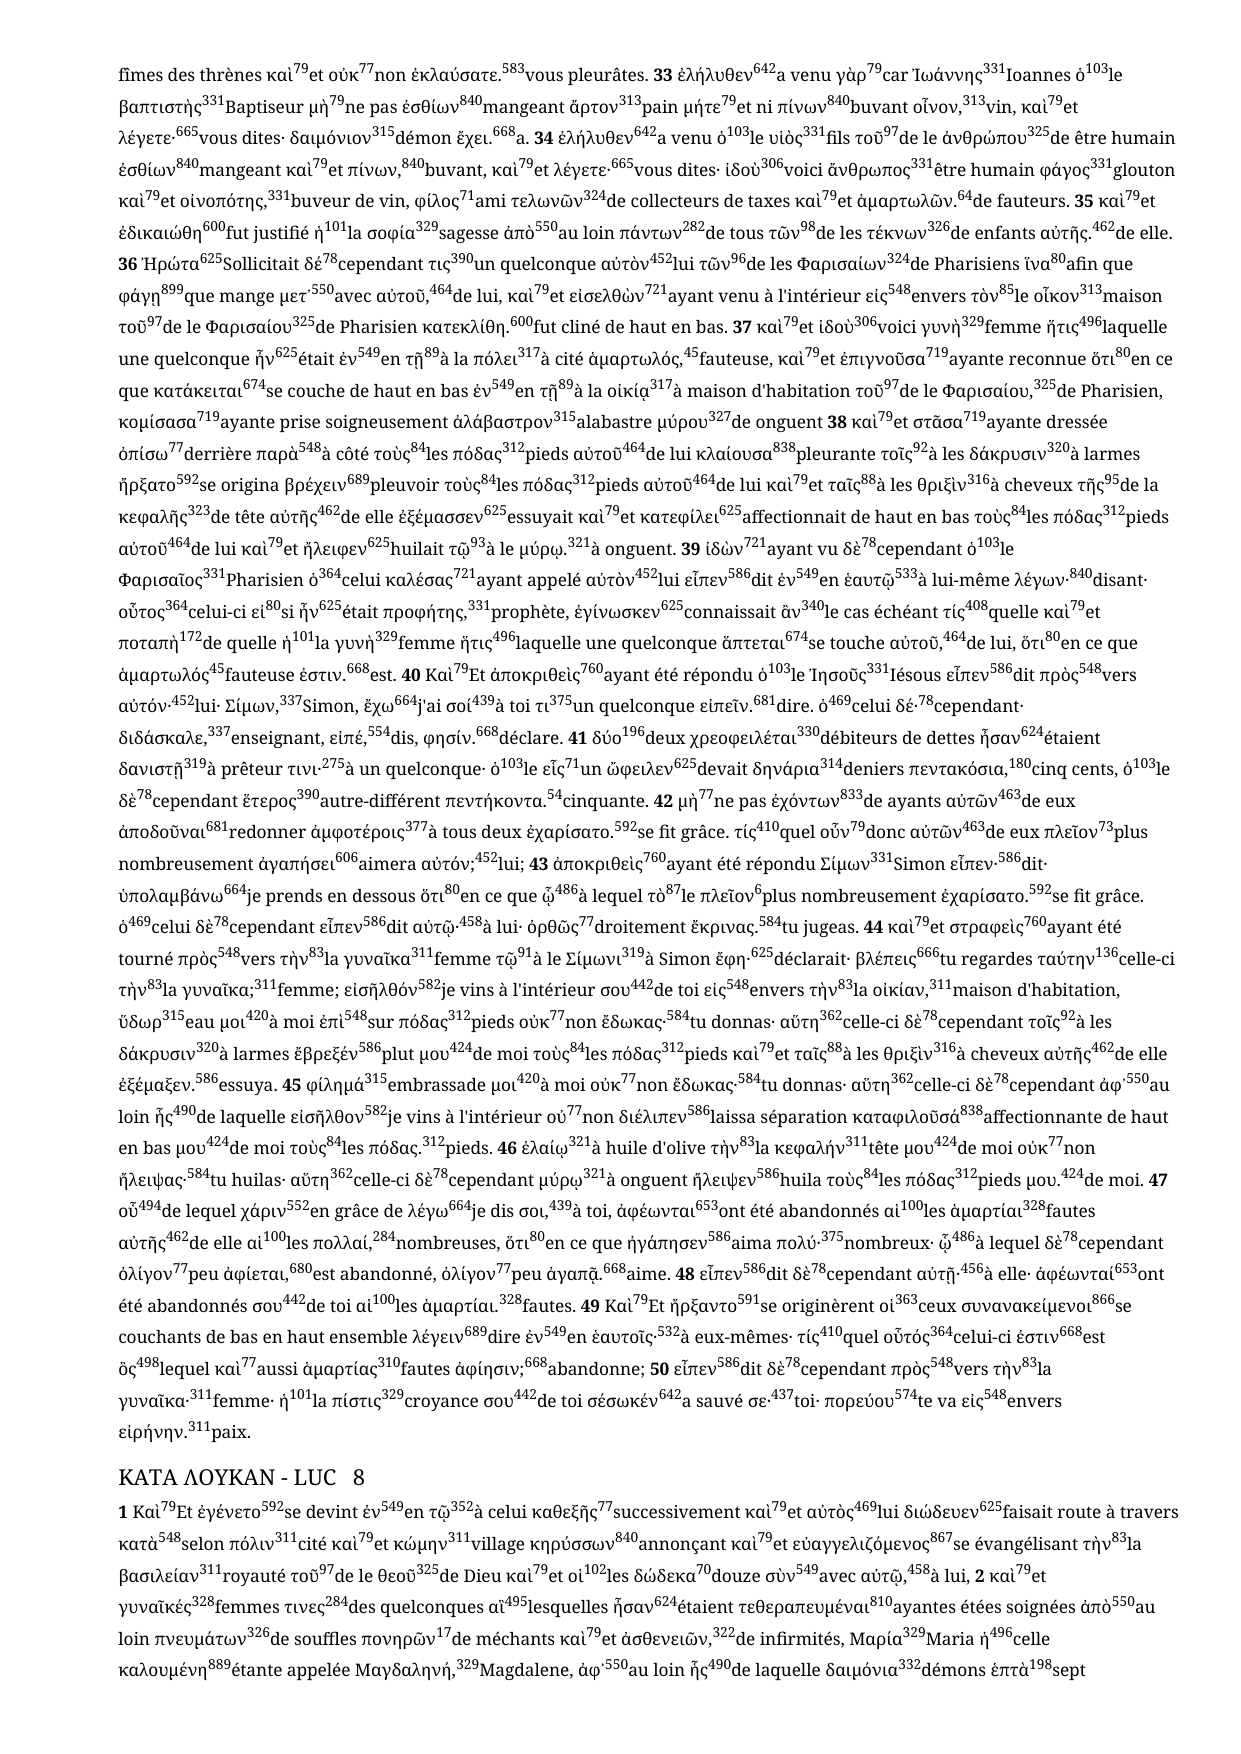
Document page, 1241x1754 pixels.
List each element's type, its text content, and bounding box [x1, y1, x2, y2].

text ΚΑΤΑ ΛΟΥΚΑΝ - LUC 8 [118, 1462, 1181, 1492]
text 1 Ἐπειδὴ80Parce que donc ἐπλήρωσεν586fit plénitude πάντα270tous τὰ86les ῥήματα314oraux αὐτοῦ464de lui εἰς548envers τὰς82les ἀκοὰς310ouïes τοῦ97de le λαοῦ,325de peuple, εἰσῆλθεν586vint à l'intérieur εἰς548envers Καφαρναούμ.311Kapharnaoum. 2 Ἑκατοντάρχου325de Chef de cent δέ78cependant τινος281de un quelconque δοῦλος331mâle esclave κακῶς77malicieusement ἔχων840ayant ἤμελλεν625imminait τελευτᾶν,689parvenir à l'achèvement, ὃς498lequel ἦν625était αὐτῷ458à lui ἔντιμος.47en valeur. 3 ἀκούσας721ayant écouté δὲ78cependant περὶ550autour τοῦ97de le Ἰησοῦ325de Iésous ἀπέστειλεν586envoya πρὸς548vers αὐτὸν452lui πρεσβυτέρους52plus anciens τῶν96de les Ἰουδαίων64de Ioudaiens ἐρωτῶν840sollicitant αὐτὸν452lui ὅπως80de telle manière que ἐλθὼν721ayant venu διασώσῃ899que sauve complètement τὸν85le δοῦλον313mâle esclave αὐτοῦ.464de lui. 4 οἱ363ceux δὲ78cependant παραγενόμενοι739se ayants devenus à côté πρὸς548vers τὸν85le Ἰησοῦν313Iésous παρεκάλουν624appelaient à côté αὐτὸν452lui σπουδαίως77hâtivement λέγοντες839disants ὅτι80en ce que ἄξιός47digne ἐστιν668est ᾧ486à lequel παρέξῃ610tu te fourniras τοῦτο·348ce-ci· 5 ἀγαπᾷ668aime γὰρ79car τὸ87le ἔθνος315ethnie ἡμῶν423de nous καὶ79et τὴν83la συναγωγὴν311synagogue αὐτὸς469lui ᾠκοδόμησεν586édifia en maison ἡμῖν.419à nous. 6 ὁ103le δὲ78cependant Ἰησοῦς331Iésous ἐπορεύετο631se allait σὺν549avec αὐτοῖς.457à eux. ἤδη77déjà δὲ78cependant αὐτοῦ464de lui οὐ77non μακρὰν77longuement ἀπέχοντος834de tenant au loin ἀπὸ550au loin τῆς95de la οἰκίας323de maison d'habitation ἔπεμψεν586manda φίλους52amis ὁ103le ἑκατοντάρχης331chef de cent λέγων840disant αὐτῷ·458à lui· κύριε,337Maître, μὴ77ne pas σκύλλου,578sois écorché, οὐ77non γὰρ79car ἱκανός47assez-important εἰμι664je suis ἵνα77afin que ὑπὸ548sous τὴν83la στέγην311toit μου424de moi εἰσέλθῃς·897que tu viennes à l'intérieur· 7 διὸ79c'est pourquoi οὐδὲ77non cependant ἐμαυτὸν507moi-même ἠξίωσα582je jugeai digne πρὸς548vers σὲ437toi ἐλθεῖν·681venir· ἀλλ᾽79mais εἰπὲ554dis λόγῳ,319à discours, καὶ79et ἰαθήτω565soit guéri ὁ103le παῖς331jeune servant μου.424de moi. 8 καὶ77aussi γὰρ79car ἐγὼ431moi ἄνθρωπός331être humain εἰμι664je suis ὑπὸ548sous ἐξουσίαν311autorité τασσόμενος891étant ordonnancé ἔχων840ayant ὑπ᾽548sous ἐμαυτὸν507moi-même στρατιώτας,312soldats, καὶ79et λέγω664je dis τούτῳ·352à celui-ci· πορεύθητι,563sois allé, καὶ79et πορεύεται,674se va, καὶ79et ἄλλῳ·378à autre· ἔρχου,574te viens, καὶ79et ἔρχεται,674se vient, καὶ79et τῷ91à le δούλῳ319à mâle esclave μου·424de moi· ποίησον554fais τοῦτο,348ce-ci, καὶ79et ποιεῖ.668fait. 9 ἀκούσας721ayant écouté δὲ78cependant ταῦτα347ces-ci ὁ103le Ἰησοῦς331Iésous ἐθαύμασεν586étonna αὐτὸν452lui καὶ79et στραφεὶς760ayant été tourné τῷ91à le ἀκολουθοῦντι828à suivant αὐτῷ458à lui ὄχλῳ319à foule εἶπεν·586dit· λέγω664je dis ὑμῖν,438à vous, οὐδὲ77non cependant ἐν549en τῷ91à le Ἰσραὴλ319à Israël τοσαύτην136aussi grande πίστιν311croyance εὗρον.582je trouvai. 10 Καὶ79Et ὑποστρέψαντες720ayants retournés en arrière εἰς548envers τὸν85le οἶκον313maison οἱ363ceux πεμφθέντες759ayants étés mandés εὗρον585trouvèrent τὸν85le δοῦλον313mâle esclave ὑγιαίνοντα.822étant sain. 11 Καὶ79Et ἐγένετο592se devint ἐν549en τῷ352à celui ἑξῆς77suivant ἐπορεύθη600fut allé εἰς548envers πόλιν311cité καλουμένην873étante appelée Ναῒν311Naïn καὶ79et συνεπορεύοντο630se allaient avec αὐτῷ458à lui οἱ102les μαθηταὶ330disciples αὐτοῦ464de lui καὶ79et ὄχλος331foule πολύς.287nombreux. 12 ὡς80comme δὲ78cependant ἤγγισεν586approcha τῇ89à la πύλῃ317à porche τῆς95de la πόλεως,323de cité, καὶ79et ἰδοὺ306voici ἐξεκομίζετο636était pris soigneusement au dehors τεθνηκὼς783ayant mort μονογενὴς71monogène υἱὸς331fils τῇ89à la μητρὶ317à mère αὐτοῦ464de lui καὶ79et αὐτὴ467elle ἦν625était χήρα,329veuve, καὶ79et ὄχλος331foule τῆς95de la πόλεως323de cité ἱκανὸς71assez-important ἦν625était σὺν549avec αὐτῇ.456à elle. 13 καὶ79et ἰδὼν721ayant vu αὐτὴν450elle ὁ103le κύριος331Maître ἐσπλαγχνίσθη600fut remué aux entrailles ἐπ᾽549sur αὐτῇ456à elle καὶ79et εἶπεν586dit αὐτῇ·456à elle· μὴ77ne pas κλαῖε.570pleure. 14 καὶ79et προσελθὼν721ayant venu vers ἥψατο592se toucha τῆς95de la σοροῦ,323de cercueil, οἱ363ceux δὲ78cependant βαστάζοντες839mettants en charge ἔστησαν,585dressèrent, καὶ79et εἶπεν·586dit· νεανίσκε,337adolescent, σοὶ439à toi λέγω,664je dis, ἐγέρθητι.563sois éveillé. 15 καὶ79et ἀνεκάθισεν586assit de bas en haut ὁ103le νεκρὸς71mort καὶ79et ἤρξατο592se origina λαλεῖν,689bavarder, καὶ79et ἔδωκεν586donna αὐτὸν452lui τῇ89à la μητρὶ317à mère αὐτοῦ.464de lui. 16 ἔλαβεν586prit δὲ78cependant φόβος331effroi πάντας372tous καὶ79et ἐδόξαζον624glorifiaient τὸν85le θεὸν313Dieu λέγοντες839disants ὅτι80en ce que προφήτης331prophète μέγας22grand ἠγέρθη600fut éveillé ἐν549en ἡμῖν419à nous καὶ79et ὅτι80en ce que ἐπεσκέψατο592se rendit supervision ὁ103le θεὸς331Dieu τὸν85le λαὸν313peuple αὐτοῦ.464de lui. 17 καὶ79et ἐξῆλθεν586sortit ὁ103le λόγος331discours οὗτος156celui-ci ἐν549en ὅλῃ273à toute entière τῇ89à la Ἰουδαίᾳ317à Ioudaia περὶ550autour αὐτοῦ464de lui καὶ79et πάσῃ273à toute τῇ89à la περιχώρῳ.57à région alentour. 18 Καὶ79Et ἀπήγγειλαν585rapportèrent annonce Ἰωάννῃ319à Ioannes οἱ102les μαθηταὶ330disciples αὐτοῦ464de lui περὶ550autour πάντων282de tous τούτων.359de ces-ci. καὶ79et προσκαλεσάμενος740se ayant appelé auprès δύο52deux τινὰς268des quelconques τῶν96de les μαθητῶν324de disciples αὐτοῦ464de lui ὁ103le Ἰωάννης331Ioannes 19 ἔπεμψεν586manda πρὸς548vers τὸν85le κύριον313Maître λέγων·840disant· σὺ448toi εἶ666tu es ὁ364celui ἐρχόμενος867se venant ἢ79ou ἄλλον373autre προσδοκῶμεν;916que nous attendions; 20 παραγενόμενοι739se ayants devenus à côté δὲ78cependant πρὸς548vers αὐτὸν452lui οἱ102les ἄνδρες330hommes εἶπαν·585dirent· Ἰωάννης331Ioannes ὁ103le βαπτιστὴς331Baptiseur ἀπέστειλεν586envoya ἡμᾶς416nous πρὸς548vers σὲ437toi λέγων·840disant· σὺ448toi εἶ666tu es ὁ364celui ἐρχόμενος867se venant ἢ79ou ἄλλον373autre προσδοκῶμεν;916que nous attendions; 21 ἐν549en ἐκείνῃ142à celle-là τῇ89à la ὥρᾳ317à heure ἐθεράπευσεν586soigna πολλοὺς372nombreux ἀπὸ550au loin νόσων322de maladies καὶ79et μαστίγων322de fouets καὶ79et πνευμάτων326de souffles πονηρῶν17de méchants καὶ79et τυφλοῖς58à aveugles πολλοῖς274à nombreux ἐχαρίσατο592se fit grâce βλέπειν.689regarder. 22 καὶ79et ἀποκριθεὶς760ayant été répondu εἶπεν586dit αὐτοῖς·457à eux· πορευθέντες759ayants étés allés ἀπαγγείλατε553rapportez annonce Ἰωάννῃ319à Ioannes ἃ481lesquels εἴδετε583vous vîtes καὶ79et ἠκούσατε·583vous écoutâtes· τυφλοὶ70aveugles ἀναβλέπουσιν,667regardent de bas en haut, χωλοὶ70boiteux περιπατοῦσιν,667piétinent autour, λεπροὶ70lépreux καθαρίζονται679sont purifiés καὶ79et κωφοὶ70sourds muets ἀκούουσιν,667écoutent, νεκροὶ70morts ἐγείρονται,679sont éveillés, πτωχοὶ70pauvres εὐαγγελίζονται·679sont évangélisés· 23 καὶ79et μακάριός47bienheureux ἐστιν668est ὃς498lequel ἐὰν340si le cas échéant μὴ77ne pas σκανδαλισθῇ911que soit scandalisé ἐν549en ἐμοί.420à moi. 24 Ἀπελθόντων715de Ayants éloignés δὲ78cependant τῶν96de les ἀγγέλων324de messagers Ἰωάννου325de Ioannes ἤρξατο592se origina λέγειν689dire πρὸς548vers τοὺς84les ὄχλους312foules περὶ550autour Ἰωάννου·325de Ioannes· τί399quel ἐξήλθατε583vous sortîtes εἰς548envers τὴν83la ἔρημον51déserte θεάσασθαι;682se contempler; κάλαμον313calame ὑπὸ550sous ἀνέμου325de vent σαλευόμενον;875étant ébranlé; 25 ἀλλὰ79mais τί399quel ἐξήλθατε583vous sortîtes ἰδεῖν;681voir; ἄνθρωπον313être humain ἐν549en μαλακοῖς11à moelleux ἱματίοις320à himations ἠμφιεσμένον;796ayant été revêtu autour; ἰδοὺ306voici οἱ363ceux ἐν549en ἱματισμῷ319à habillement d'himation ἐνδόξῳ10à glorieux καὶ79et τρυφῇ317à délicatesse ὑπάρχοντες839subsistants ἐν549en τοῖς92à les βασιλείοις60à royaux εἰσίν.667sont. 26 ἀλλὰ79mais τί399quel ἐξήλθατε583vous sortîtes ἰδεῖν;681voir; προφήτην;313prophète; ναὶ304oui λέγω664je dis ὑμῖν,438à vous, καὶ79et περισσότερον53plus surabondant προφήτου.325de prophète. 27 οὗτός364celui-ci ἐστιν668est περὶ550autour οὗ492de lequel γέγραπται·654a été graphé· ἰδοὺ306voici ἀποστέλλω664j'envoie τὸν85le ἄγγελόν313messager μου424de moi πρὸ550d'avant προσώπου327de face σου,442de toi, ὃς498lequel κατασκευάσει606préparera de haut en bas τὴν83la ὁδόν311chemin σου442de toi ἔμπροσθέν552en devers σου.442de toi. 28 λέγω664je dis ὑμῖν,438à vous, μείζων22plus grand ἐν549en γεννητοῖς58à engendrés γυναικῶν322de femmes Ἰωάννου325de Ioannes οὐδείς390aucun ἐστιν·668est· ὁ103le δὲ78cependant μικρότερος71plus petit ἐν549en τῇ89à la βασιλείᾳ317à royauté τοῦ97de le θεοῦ325de Dieu μείζων47plus grand αὐτοῦ464de lui ἐστιν.668est. 29 Καὶ79Et πᾶς287tout ὁ103le λαὸς331peuple ἀκούσας721ayant écouté καὶ79et οἱ102les τελῶναι330collecteurs de taxes ἐδικαίωσαν585justifièrent τὸν85le θεὸν313Dieu βαπτισθέντες759ayants étés baptisés τὸ87le βάπτισμα315baptême Ἰωάννου·325de Ioannes· 30 οἱ102les δὲ78cependant Φαρισαῖοι330Pharisiens καὶ79et οἱ102les νομικοὶ70légistes τὴν83la βουλὴν311dessein τοῦ97de le θεοῦ325de Dieu ἠθέτησαν585démirent εἰς548envers ἑαυτοὺς527eux-mêmes μὴ77ne pas βαπτισθέντες759ayants étés baptisés ὑπ᾽550sous αὐτοῦ.464de lui. 31 Τίνι402à Quel οὖν79donc ὁμοιώσω602je rendrai semblable τοὺς84les ἀνθρώπους312êtres humains τῆς95de la γενεᾶς323de génération ταύτης148de celle-ci καὶ79et τίνι402à quel εἰσὶν667sont ὅμοιοι;46semblables; 32 ὅμοιοί46semblables εἰσιν667sont παιδίοις320à jeunes enfants τοῖς353à ces ἐν549en ἀγορᾷ317à agora καθημένοις856à se étants assis καὶ79et προσφωνοῦσιν829à sonnants auprès ἀλλήλοις503à les uns les autres ἃ499lesquels λέγει·668dit· ηὐλήσαμεν581nous flûtâmes ὑμῖν438à vous καὶ79et οὐκ77non ὠρχήσασθε,589vous vous dansâtes, ἐθρηνήσαμεν581nous fîmes des thrènes καὶ79et οὐκ77non ἐκλαύσατε.583vous pleurâtes. 33 ἐλήλυθεν642a venu γὰρ79car Ἰωάννης331Ioannes ὁ103le βαπτιστὴς331Baptiseur μὴ79ne pas ἐσθίων840mangeant ἄρτον313pain μήτε79et ni πίνων840buvant οἶνον,313vin, καὶ79et λέγετε·665vous dites· δαιμόνιον315démon ἔχει.668a. 34 ἐλήλυθεν642a venu ὁ103le υἱὸς331fils τοῦ97de le ἀνθρώπου325de être humain ἐσθίων840mangeant καὶ79et πίνων,840buvant, καὶ79et λέγετε·665vous dites· ἰδοὺ306voici ἄνθρωπος331être humain φάγος331glouton καὶ79et οἰνοπότης,331buveur de vin, φίλος71ami τελωνῶν324de collecteurs de taxes καὶ79et ἁμαρτωλῶν.64de fauteurs. 35 καὶ79et ἐδικαιώθη600fut justifié ἡ101la σοφία329sagesse ἀπὸ550au loin πάντων282de tous τῶν98de les τέκνων326de enfants αὐτῆς.462de elle. 36 Ἠρώτα625Sollicitait δέ78cependant τις390un quelconque αὐτὸν452lui τῶν96de les Φαρισαίων324de Pharisiens ἵνα80afin que φάγῃ899que mange μετ᾽550avec αὐτοῦ,464de lui, καὶ79et εἰσελθὼν721ayant venu à l'intérieur εἰς548envers τὸν85le οἶκον313maison τοῦ97de le Φαρισαίου325de Pharisien κατεκλίθη.600fut cliné de haut en bas. 37 καὶ79et ἰδοὺ306voici γυνὴ329femme ἥτις496laquelle une quelconque ἦν625était ἐν549en τῇ89à la πόλει317à cité ἁμαρτωλός,45fauteuse, καὶ79et ἐπιγνοῦσα719ayante reconnue ὅτι80en ce que κατάκειται674se couche de haut en bas ἐν549en τῇ89à la οἰκίᾳ317à maison d'habitation τοῦ97de le Φαρισαίου,325de Pharisien, κομίσασα719ayante prise soigneusement ἀλάβαστρον315alabastre μύρου327de onguent 38 καὶ79et στᾶσα719ayante dressée ὀπίσω77derrière παρὰ548à côté τοὺς84les πόδας312pieds αὐτοῦ464de lui κλαίουσα838pleurante τοῖς92à les δάκρυσιν320à larmes ἤρξατο592se origina βρέχειν689pleuvoir τοὺς84les πόδας312pieds αὐτοῦ464de lui καὶ79et ταῖς88à les θριξὶν316à cheveux τῆς95de la κεφαλῆς323de tête αὐτῆς462de elle ἐξέμασσεν625essuyait καὶ79et κατεφίλει625affectionnait de haut en bas τοὺς84les πόδας312pieds αὐτοῦ464de lui καὶ79et ἤλειφεν625huilait τῷ93à le μύρῳ.321à onguent. 39 ἰδὼν721ayant vu δὲ78cependant ὁ103le Φαρισαῖος331Pharisien ὁ364celui καλέσας721ayant appelé αὐτὸν452lui εἶπεν586dit ἐν549en ἑαυτῷ533à lui-même λέγων·840disant· οὗτος364celui-ci εἰ80si ἦν625était προφήτης,331prophète, ἐγίνωσκεν625connaissait ἂν340le cas échéant τίς408quelle καὶ79et ποταπὴ172de quelle ἡ101la γυνὴ329femme ἥτις496laquelle une quelconque ἅπτεται674se touche αὐτοῦ,464de lui, ὅτι80en ce que ἁμαρτωλός45fauteuse ἐστιν.668est. 40 Καὶ79Et ἀποκριθεὶς760ayant été répondu ὁ103le Ἰησοῦς331Iésous εἶπεν586dit πρὸς548vers αὐτόν·452lui· Σίμων,337Simon, ἔχω664j'ai σοί439à toi τι375un quelconque εἰπεῖν.681dire. ὁ469celui δέ·78cependant· διδάσκαλε,337enseignant, εἰπέ,554dis, φησίν.668déclare. 41 δύο196deux χρεοφειλέται330débiteurs de dettes ἦσαν624étaient δανιστῇ319à prêteur τινι·275à un quelconque· ὁ103le εἷς71un ὤφειλεν625devait δηνάρια314deniers πεντακόσια,180cinq cents, ὁ103le δὲ78cependant ἕτερος390autre-différent πεντήκοντα.54cinquante. 42 μὴ77ne pas ἐχόντων833de ayants αὐτῶν463de eux ἀποδοῦναι681redonner ἀμφοτέροις377à tous deux ἐχαρίσατο.592se fit grâce. τίς410quel οὖν79donc αὐτῶν463de eux πλεῖον73plus nombreusement ἀγαπήσει606aimera αὐτόν;452lui; 43 ἀποκριθεὶς760ayant été répondu Σίμων331Simon εἶπεν·586dit· ὑπολαμβάνω664je prends en dessous ὅτι80en ce que ᾧ486à lequel τὸ87le πλεῖον6plus nombreusement ἐχαρίσατο.592se fit grâce. ὁ469celui δὲ78cependant εἶπεν586dit αὐτῷ·458à lui· ὀρθῶς77droitement ἔκρινας.584tu jugeas. 44 καὶ79et στραφεὶς760ayant été tourné πρὸς548vers τὴν83la γυναῖκα311femme τῷ91à le Σίμωνι319à Simon ἔφη·625déclarait· βλέπεις666tu regardes ταύτην136celle-ci τὴν83la γυναῖκα;311femme; εἰσῆλθόν582je vins à l'intérieur σου442de toi εἰς548envers τὴν83la οἰκίαν,311maison d'habitation, ὕδωρ315eau μοι420à moi ἐπὶ548sur πόδας312pieds οὐκ77non ἔδωκας·584tu donnas· αὕτη362celle-ci δὲ78cependant τοῖς92à les δάκρυσιν320à larmes ἔβρεξέν586plut μου424de moi τοὺς84les πόδας312pieds καὶ79et ταῖς88à les θριξὶν316à cheveux αὐτῆς462de elle ἐξέμαξεν.586essuya. 45 φίλημά315embrassade μοι420à moi οὐκ77non ἔδωκας·584tu donnas· αὕτη362celle-ci δὲ78cependant ἀφ᾽550au loin ἧς490de laquelle εἰσῆλθον582je vins à l'intérieur οὐ77non διέλιπεν586laissa séparation καταφιλοῦσά838affectionnante de haut en bas μου424de moi τοὺς84les πόδας.312pieds. 46 ἐλαίῳ321à huile d'olive τὴν83la κεφαλήν311tête μου424de moi οὐκ77non ἤλειψας·584tu huilas· αὕτη362celle-ci δὲ78cependant μύρῳ321à onguent ἤλειψεν586huila τοὺς84les πόδας312pieds μου.424de moi. 47 οὗ494de lequel χάριν552en grâce de λέγω664je dis σοι,439à toi, ἀφέωνται653ont été abandonnés αἱ100les ἁμαρτίαι328fautes αὐτῆς462de elle αἱ100les πολλαί,284nombreuses, ὅτι80en ce que ἠγάπησεν586aima πολύ·375nombreux· ᾧ486à lequel δὲ78cependant ὀλίγον77peu ἀφίεται,680est abandonné, ὀλίγον77peu ἀγαπᾷ.668aime. 48 εἶπεν586dit δὲ78cependant αὐτῇ·456à elle· ἀφέωνταί653ont été abandonnés σου442de toi αἱ100les ἁμαρτίαι.328fautes. 49 Καὶ79Et ἤρξαντο591se originèrent οἱ363ceux συνανακείμενοι866se couchants de bas en haut ensemble λέγειν689dire ἐν549en ἑαυτοῖς·532à eux-mêmes· τίς410quel οὗτός364celui-ci ἐστιν668est ὃς498lequel καὶ77aussi ἁμαρτίας310fautes ἀφίησιν;668abandonne; 50 εἶπεν586dit δὲ78cependant πρὸς548vers τὴν83la γυναῖκα·311femme· ἡ101la πίστις329croyance σου442de toi σέσωκέν642a sauvé σε·437toi· πορεύου574te va εἰς548envers εἰρήνην.311paix. [118, 59, 1181, 1444]
